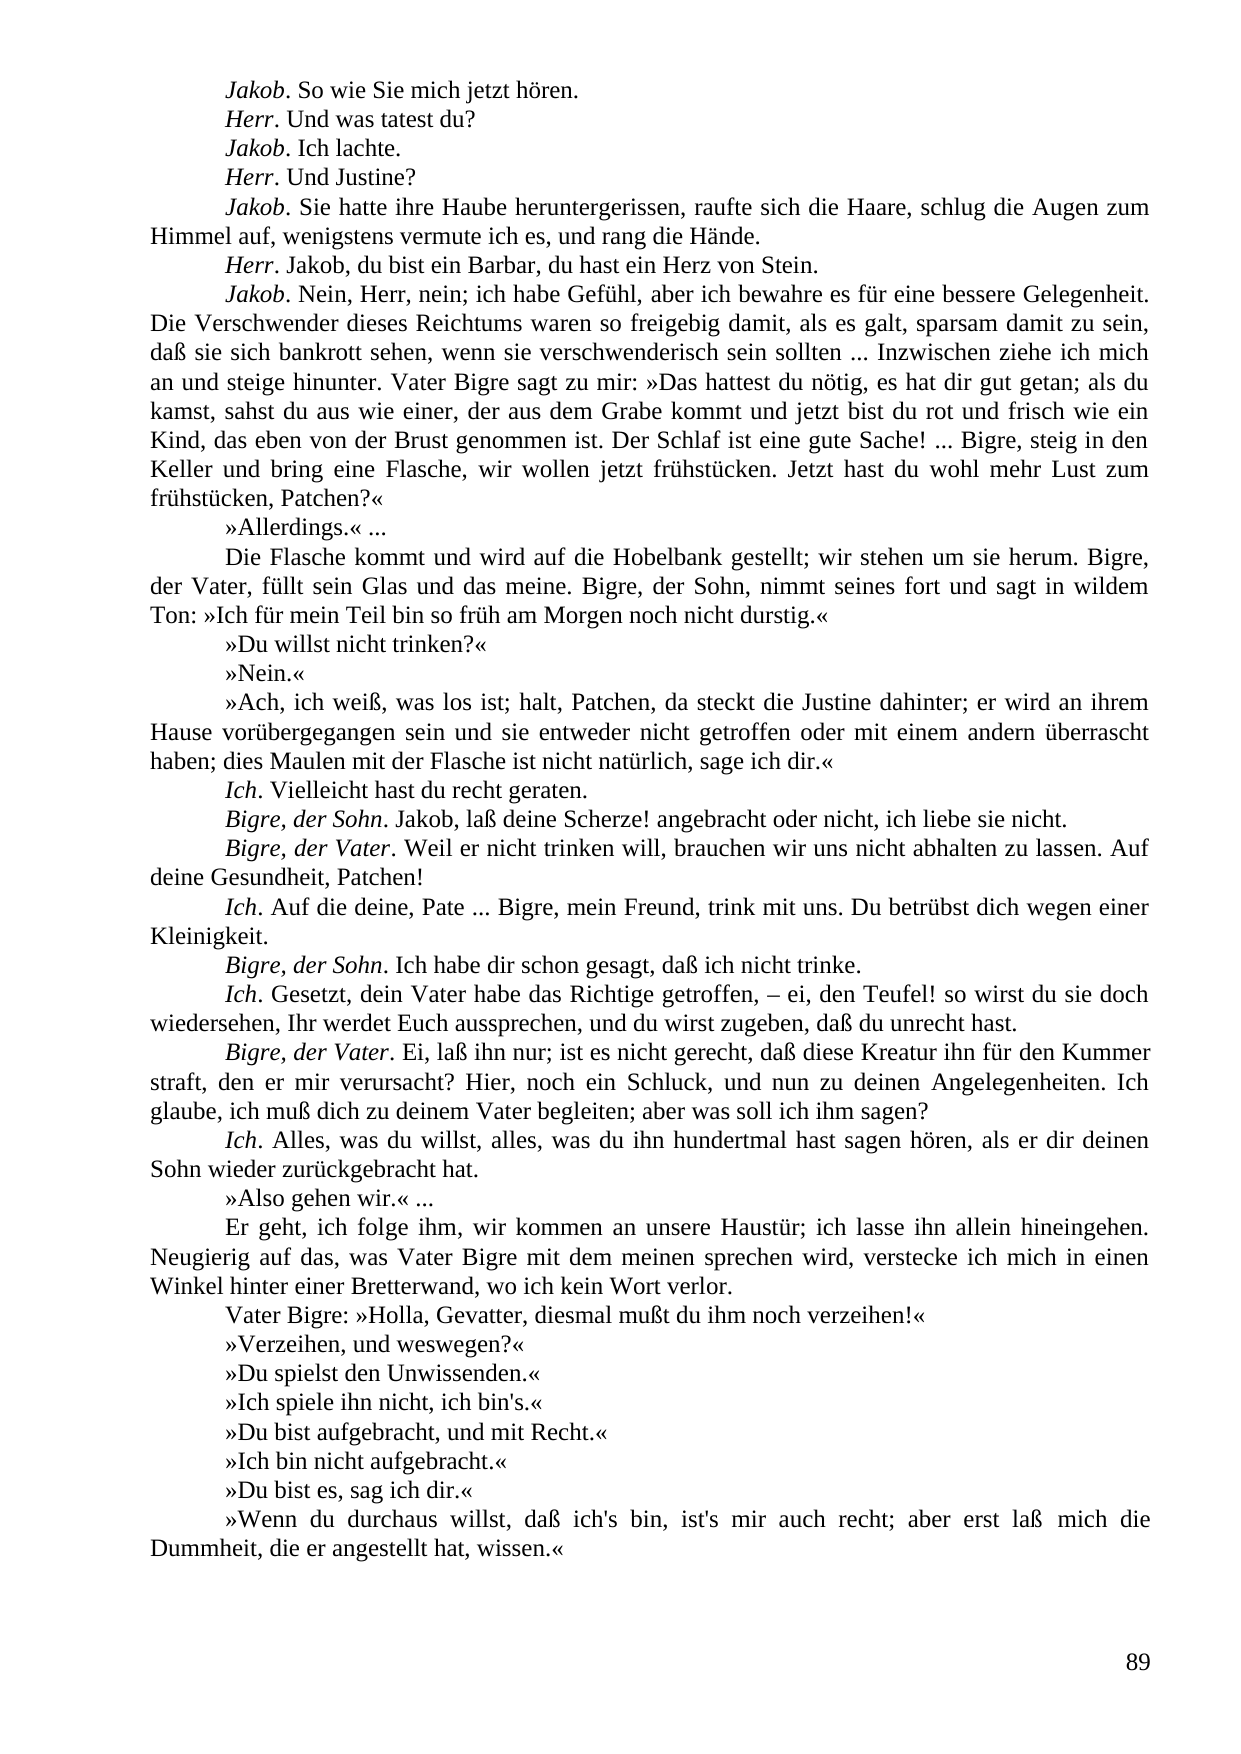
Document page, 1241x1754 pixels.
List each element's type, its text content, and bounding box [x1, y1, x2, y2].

text »Ach, ich weiß, was los ist; halt, Patchen, da steckt die Justine dahinter; er wird an ihrem Hause vorübergegangen sein und sie entweder nicht getroffen oder mit einem andern überrascht haben; dies Maulen mit der Flasche ist nicht natürlich, sage ich dir.« [150, 687, 1151, 774]
text »Ich bin nicht aufgebracht.« [150, 1445, 1151, 1474]
text Jakob. Ich lachte. [150, 133, 1151, 162]
text »Also gehen wir.« ... [150, 1183, 1151, 1212]
text Ich. Gesetzt, dein Vater habe das Richtige getroffen, – ei, den Teufel! so wirst du sie doch wiedersehen, Ihr werdet Euch aussprechen, und du wirst zugeben, daß du unrecht hast. [150, 979, 1151, 1037]
text Herr. Und was tatest du? [150, 104, 1151, 133]
text »Ich spiele ihn nicht, ich bin's.« [150, 1387, 1151, 1416]
text Bigre, der Vater. Ei, laß ihn nur; ist es nicht gerecht, daß diese Kreatur ihn für den Kummer straft, den er mir verursacht? Hier, noch ein Schluck, und nun zu deinen Angelegenheiten. Ich glaube, ich muß dich zu deinem Vater begleiten; aber was soll ich ihm sagen? [150, 1037, 1151, 1124]
text »Du bist es, sag ich dir.« [150, 1474, 1151, 1504]
text »Du bist aufgebracht, und mit Recht.« [150, 1416, 1151, 1445]
text Herr. Und Justine? [150, 162, 1151, 191]
text Vater Bigre: »Holla, Gevatter, diesmal mußt du ihm noch verzeihen!« [150, 1299, 1151, 1329]
text »Du spielst den Unwissenden.« [150, 1358, 1151, 1387]
text Ich. Vielleicht hast du recht geraten. [150, 774, 1151, 804]
text Die Flasche kommt und wird auf die Hobelbank gestellt; wir stehen um sie herum. Bigre, der Vater, füllt sein Glas und das meine. Bigre, der Sohn, nimmt seines fort und sagt in wildem Ton: »Ich für mein Teil bin so früh am Morgen noch nicht durstig.« [150, 541, 1151, 629]
text Ich. Auf die deine, Pate ... Bigre, mein Freund, trink mit uns. Du betrübst dich wegen einer Kleinigkeit. [150, 891, 1151, 949]
text »Wenn du durchaus willst, daß ich's bin, ist's mir auch recht; aber erst laß mich die Dummheit, die er angestellt hat, wissen.« [150, 1504, 1151, 1562]
text »Verzeihen, und weswegen?« [150, 1329, 1151, 1358]
text Jakob. Nein, Herr, nein; ich habe Gefühl, aber ich bewahre es für eine bessere Gelegenheit. Die Verschwender dieses Reichtums waren so freigebig damit, als es galt, sparsam damit zu sein, daß sie sich bankrott sehen, wenn sie verschwenderisch sein sollten ... Inzwischen ziehe ich mich an und steige hinunter. Vater Bigre sagt zu mir: »Das hattest du nötig, es hat dir gut getan; als du kamst, sahst du aus wie einer, der aus dem Grabe kommt und jetzt bist du rot und frisch wie ein Kind, das eben von der Brust genommen ist. Der Schlaf ist eine gute Sache! ... Bigre, steig in den Keller und bring eine Flasche, wir wollen jetzt frühstücken. Jetzt hast du wohl mehr Lust zum frühstücken, Patchen?« [150, 279, 1151, 512]
text Bigre, der Sohn. Jakob, laß deine Scherze! angebracht oder nicht, ich liebe sie nicht. [150, 804, 1151, 833]
text Ich. Alles, was du willst, alles, was du ihn hundertmal hast sagen hören, als er dir deinen Sohn wieder zurückgebracht hat. [150, 1124, 1151, 1183]
text »Nein.« [150, 658, 1151, 687]
text »Allerdings.« ... [150, 512, 1151, 541]
text Jakob. Sie hatte ihre Haube heruntergerissen, raufte sich die Haare, schlug die Augen zum Himmel auf, wenigstens vermute ich es, und rang die Hände. [150, 191, 1151, 249]
text Bigre, der Sohn. Ich habe dir schon gesagt, daß ich nicht trinke. [150, 949, 1151, 979]
text Bigre, der Vater. Weil er nicht trinken will, brauchen wir uns nicht abhalten zu lassen. Auf deine Gesundheit, Patchen! [150, 833, 1151, 891]
text »Du willst nicht trinken?« [150, 629, 1151, 658]
text Herr. Jakob, du bist ein Barbar, du hast ein Herz von Stein. [150, 249, 1151, 279]
text Jakob. So wie Sie mich jetzt hören. [150, 75, 1151, 104]
text Er geht, ich folge ihm, wir kommen an unsere Haustür; ich lasse ihn allein hineingehen. Neugierig auf das, was Vater Bigre mit dem meinen sprechen wird, verstecke ich mich in einen Winkel hinter einer Bretterwand, wo ich kein Wort verlor. [150, 1212, 1151, 1299]
